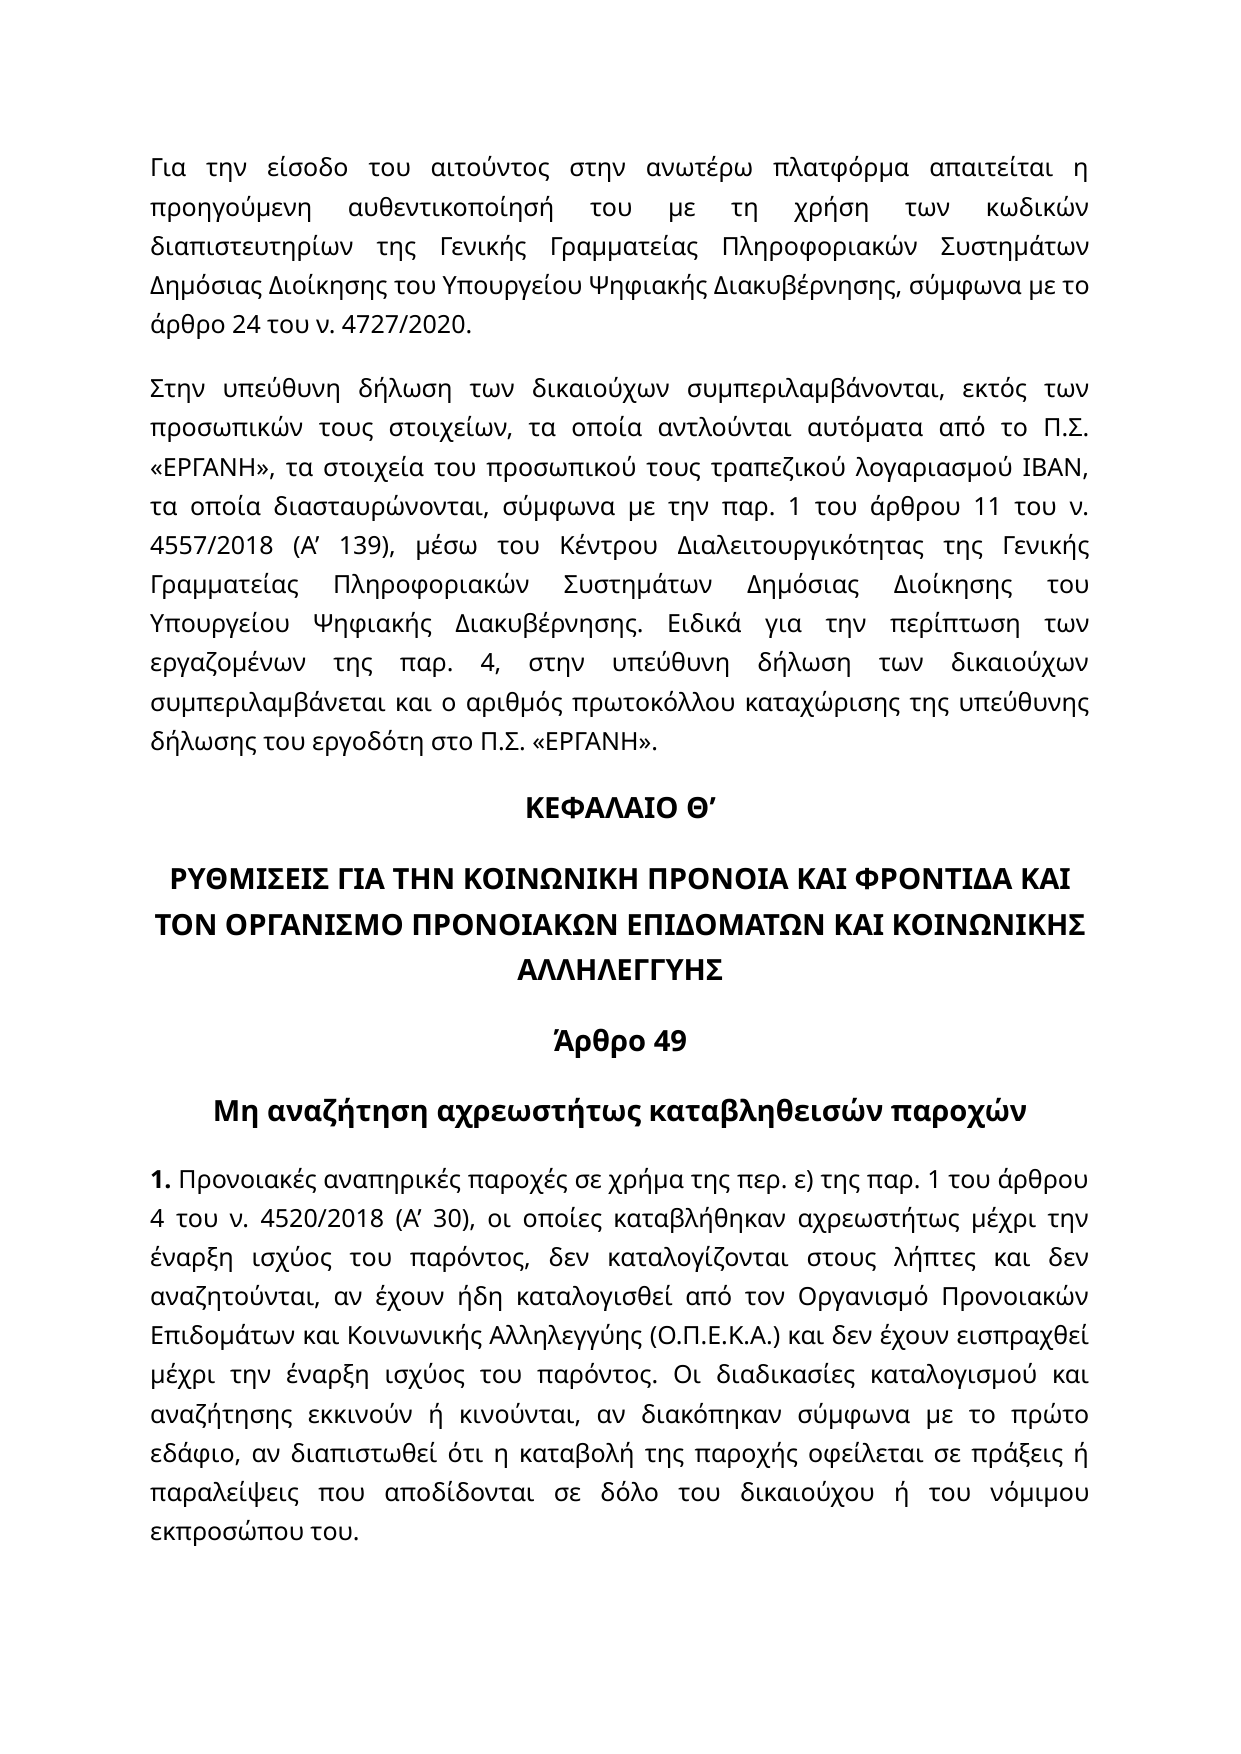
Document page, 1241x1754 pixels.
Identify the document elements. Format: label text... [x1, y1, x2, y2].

subtitle Άρθρο 49 [150, 1020, 1090, 1060]
subtitle Μη αναζήτηση αχρεωστήτως καταβληθεισών παροχών [150, 1091, 1090, 1130]
text Για την είσοδο του αιτούντος στην ανωτέρω πλατφόρμα απαιτείται η προηγούμενη αυθεντικοποίησή του με τη χρήση των κωδικών διαπιστευτηρίων της Γενικής Γραμματείας Πληροφοριακών Συστημάτων Δημόσιας Διοίκησης του Υπουργείου Ψηφιακής Διακυβέρνησης, σύμφωνα με το άρθρο 24 του ν. 4727/2020. [150, 150, 1090, 341]
subtitle ΚΕΦΑΛΑΙΟ Θ’ [150, 787, 1090, 827]
subtitle ΡΥΘΜΙΣΕΙΣ ΓΙΑ ΤΗΝ ΚΟΙΝΩΝΙΚΗ ΠΡΟΝΟΙΑ ΚΑΙ ΦΡΟΝΤΙΔΑ ΚΑΙ ΤΟΝ ΟΡΓΑΝΙΣΜΟ ΠΡΟΝΟΙΑΚΩΝ ΕΠΙΔΟΜΑΤΩΝ ΚΑΙ ΚΟΙΝΩΝΙΚΗΣ ΑΛΛΗΛΕΓΓΥΗΣ [150, 858, 1090, 989]
text 1. Προνοιακές αναπηρικές παροχές σε χρήμα της περ. ε) της παρ. 1 του άρθρου 4 του ν. 4520/2018 (Α’ 30), οι οποίες καταβλήθηκαν αχρεωστήτως μέχρι την έναρξη ισχύος του παρόντος, δεν καταλογίζονται στους λήπτες και δεν αναζητούνται, αν έχουν ήδη καταλογισθεί από τον Οργανισμό Προνοιακών Επιδομάτων και Κοινωνικής Αλληλεγγύης (Ο.Π.Ε.Κ.Α.) και δεν έχουν εισπραχθεί μέχρι την έναρξη ισχύος του παρόντος. Οι διαδικασίες καταλογισμού και αναζήτησης εκκινούν ή κινούνται, αν διακόπηκαν σύμφωνα με το πρώτο εδάφιο, αν διαπιστωθεί ότι η καταβολή της παροχής οφείλεται σε πράξεις ή παραλείψεις που αποδίδονται σε δόλο του δικαιούχου ή του νόμιμου εκπροσώπου του. [150, 1161, 1090, 1548]
text Στην υπεύθυνη δήλωση των δικαιούχων συμπεριλαμβάνονται, εκτός των προσωπικών τους στοιχείων, τα οποία αντλούνται αυτόματα από το Π.Σ. «ΕΡΓΑΝΗ», τα στοιχεία του προσωπικού τους τραπεζικού λογαριασμού ΙΒΑΝ, τα οποία διασταυρώνονται, σύμφωνα με την παρ. 1 του άρθρου 11 του ν. 4557/2018 (Α’ 139), μέσω του Κέντρου Διαλειτουργικότητας της Γενικής Γραμματείας Πληροφοριακών Συστημάτων Δημόσιας Διοίκησης του Υπουργείου Ψηφιακής Διακυβέρνησης. Ειδικά για την περίπτωση των εργαζομένων της παρ. 4, στην υπεύθυνη δήλωση των δικαιούχων συμπεριλαμβάνεται και ο αριθμός πρωτοκόλλου καταχώρισης της υπεύθυνης δήλωσης του εργοδότη στο Π.Σ. «ΕΡΓΑΝΗ». [150, 371, 1090, 757]
